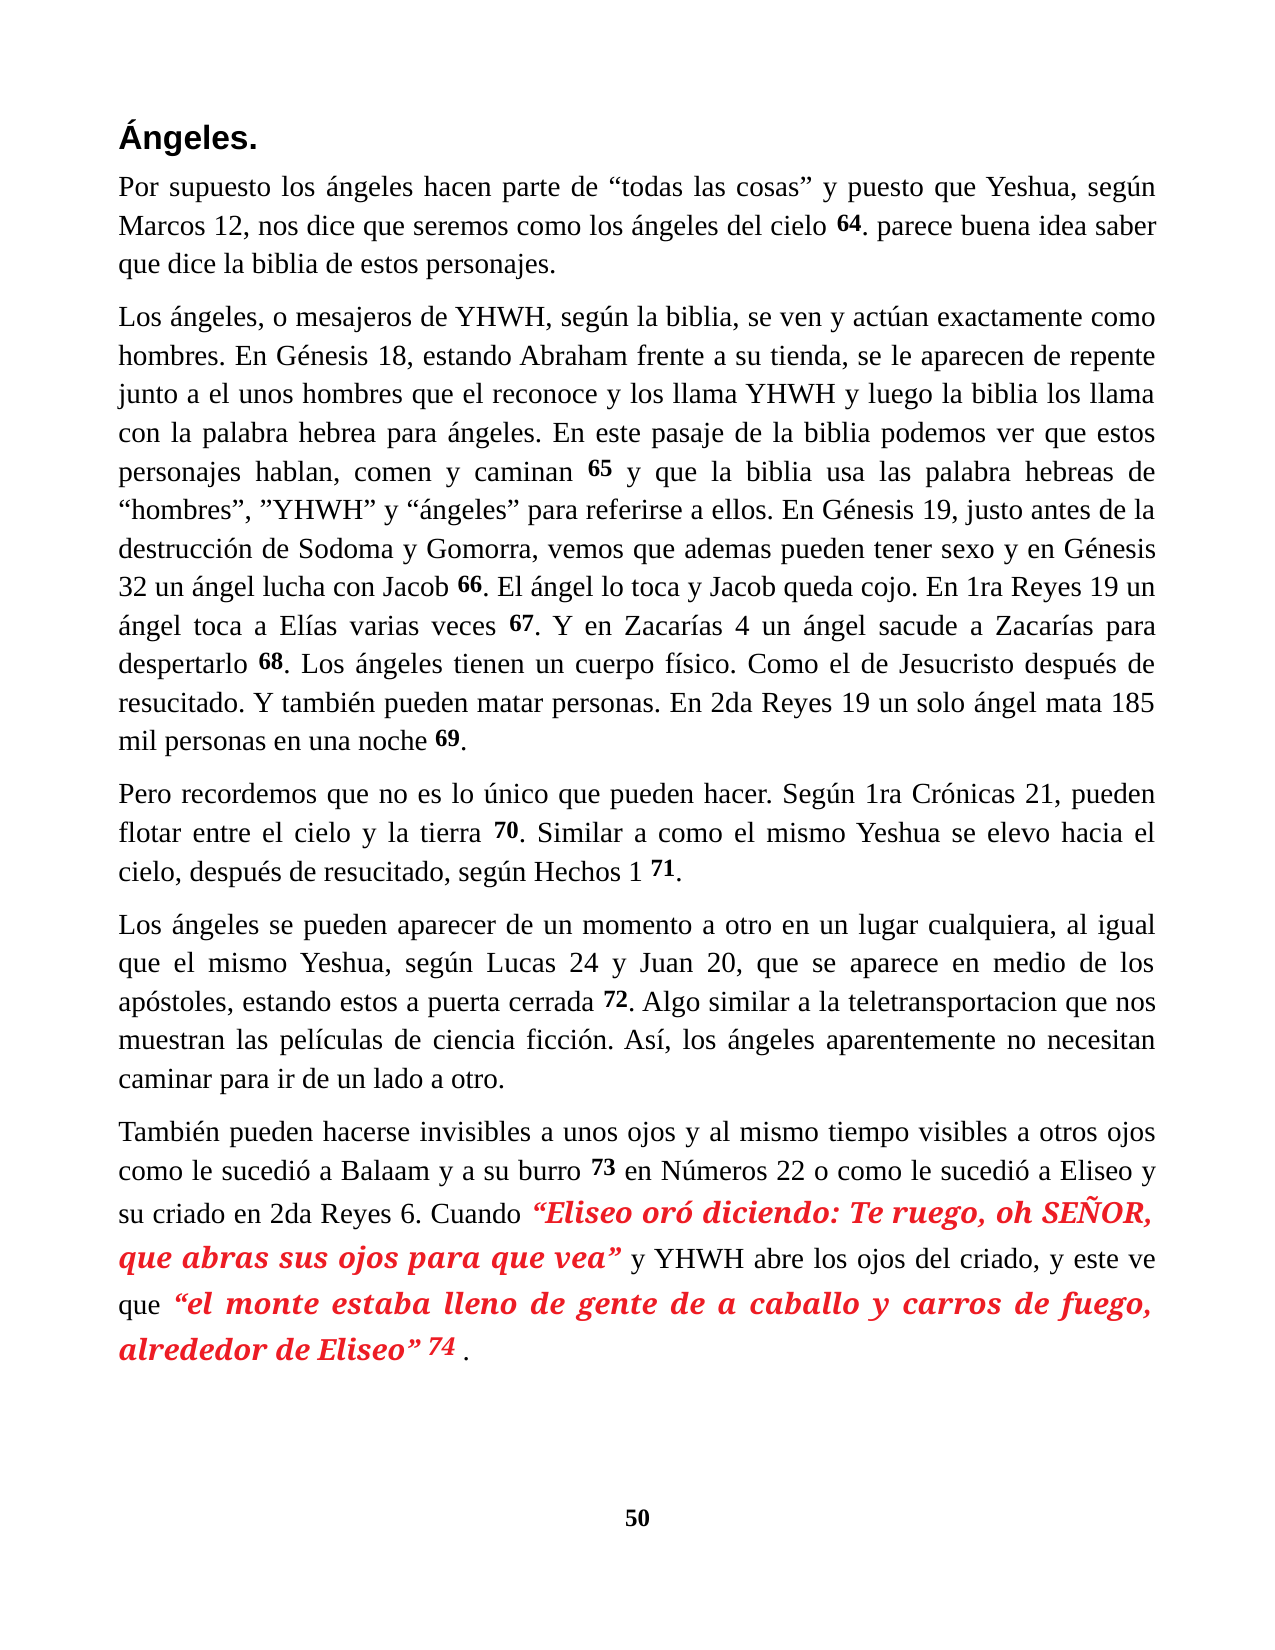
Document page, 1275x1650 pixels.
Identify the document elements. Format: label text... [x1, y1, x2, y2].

text Por supuesto los ángeles hacen parte de “todas las cosas” y puesto que Yeshua, según Marcos 12, nos dice que seremos como los ángeles del cielo . parece buena idea saber que dice la biblia de estos personajes. [118, 169, 1157, 280]
text Pero recordemos que no es lo único que pueden hacer. Según 1ra Crónicas 21, pueden flotar entre el cielo y la tierra . Similar a como el mismo Yeshua se elevo hacia el cielo, después de resucitado, según Hechos 1 . [118, 777, 1157, 887]
text Los ángeles se pueden aparecer de un momento a otro en un lugar cualquiera, al igual que el mismo Yeshua, según Lucas 24 y Juan 20, que se aparece en medio de los apóstoles, estando estos a puerta cerrada . Algo similar a la teletransportacion que nos muestran las películas de ciencia ficción. Así, los ángeles aparentemente no necesitan caminar para ir de un lado a otro. [118, 907, 1157, 1094]
text Los ángeles, o mesajeros de YHWH, según la biblia, se ven y actúan exactamente como hombres. En Génesis 18, estando Abraham frente a su tienda, se le aparecen de repente junto a el unos hombres que el reconoce y los llama YHWH y luego la biblia los llama con la palabra hebrea para ángeles. En este pasaje de la biblia podemos ver que estos personajes hablan, comen y caminan y que la biblia usa las palabra hebreas de “hombres”, ”YHWH” y “ángeles” para referirse a ellos. En Génesis 19, justo antes de la destrucción de Sodoma y Gomorra, vemos que ademas pueden tener sexo y en Génesis 32 un ángel lucha con Jacob . El ángel lo toca y Jacob queda cojo. En 1ra Reyes 19 un ángel toca a Elías varias veces . Y en Zacarías 4 un ángel sacude a Zacarías para despertarlo . Los ángeles tienen un cuerpo físico. Como el de Jesucristo después de resucitado. Y también pueden matar personas. En 2da Reyes 19 un solo ángel mata 185 mil personas en una noche . [118, 299, 1157, 757]
text También pueden hacerse invisibles a unos ojos y al mismo tiempo visibles a otros ojos como le sucedió a Balaam y a su burro en Números 22 o como le sucedió a Eliseo y su criado en 2da Reyes 6. Cuando “Eliseo oró diciendo: Te ruego, oh SEÑOR, que abras sus ojos para que vea” y YHWH abre los ojos del criado, y este ve que “el monte estaba lleno de gente de a caballo y carros de fuego, alrededor de Eliseo” . [118, 1114, 1157, 1369]
subtitle Ángeles. [118, 118, 1157, 157]
